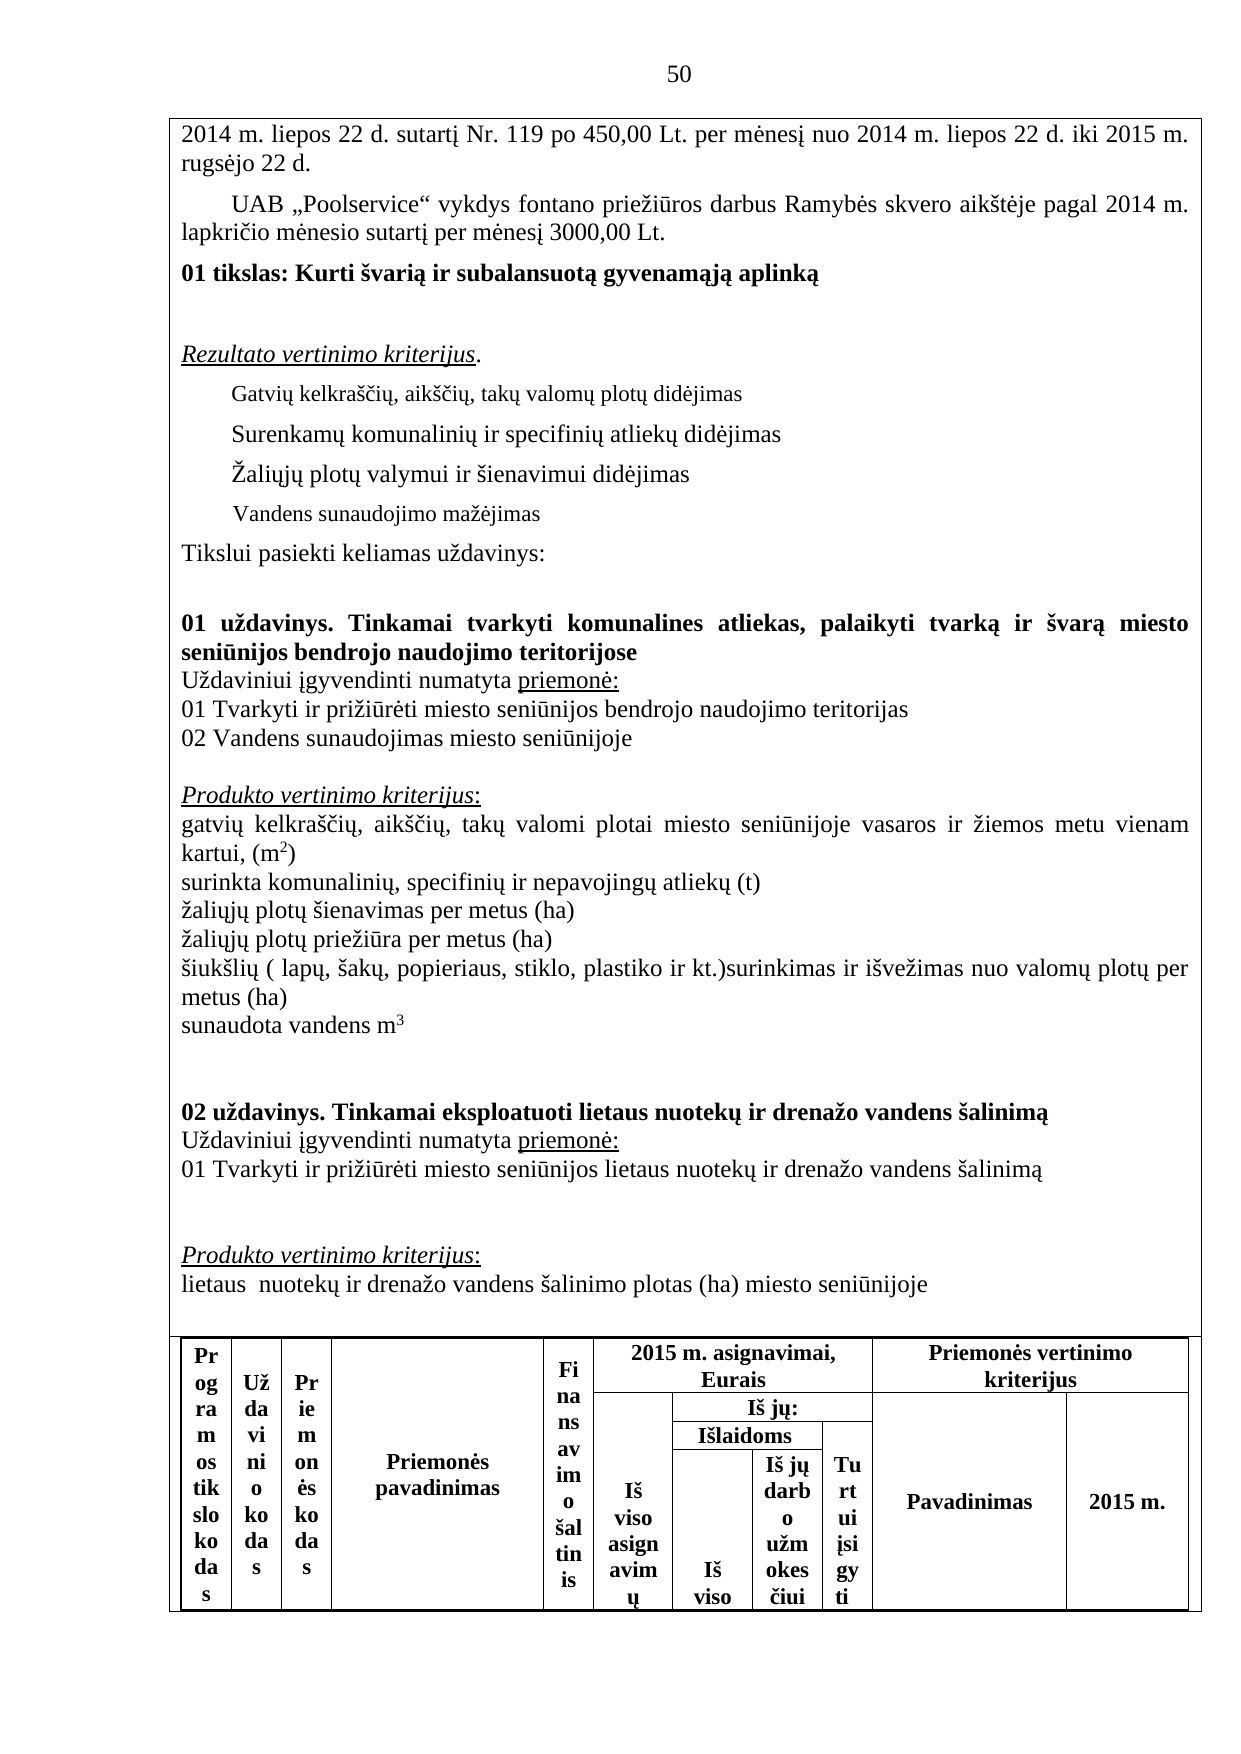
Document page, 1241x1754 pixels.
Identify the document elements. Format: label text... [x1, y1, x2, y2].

table_cell Turtui įsigyti [823, 1422, 872, 1609]
table_cell Iš viso [673, 1450, 752, 1609]
table_header Priemonės pavadinimas [332, 1339, 543, 1609]
table_header 2015 m. asignavimai, Eurais [594, 1339, 872, 1392]
table_header Uždavinio kodas [232, 1339, 281, 1609]
table_cell Pavadinimas [873, 1393, 1066, 1609]
table_header Priemonės kodas [282, 1339, 331, 1609]
table_cell [170, 1337, 180, 1611]
table_cell 2014 m. liepos 22 d. sutartį Nr. 119 po 450,00 Lt. per mėnesį nuo 2014 m. liepos 22 d. iki 2015 m. rugsėjo 22 d. UAB „Poolservice“ vykdys fontano priežiūros darbus Ramybės skvero aikštėje pagal 2014 m. lapkričio mėnesio sutartį per mėnesį 3000,00 Lt. 01 tikslas: Kurti švarią ir subalansuotą gyvenamąją aplinką Rezultato vertinimo kriterijus. Gatvių kelkraščių, aikščių, takų valomų plotų didėjimas Surenkamų komunalinių ir specifinių atliekų didėjimas Žaliųjų plotų valymui ir šienavimui didėjimas Vandens sunaudojimo mažėjimas Tikslui pasiekti keliamas uždavinys: 01 uždavinys. Tinkamai tvarkyti komunalines atliekas, palaikyti tvarką ir švarą miesto seniūnijos bendrojo naudojimo teritorijose Uždaviniui įgyvendinti numatyta priemonė: 01 Tvarkyti ir prižiūrėti miesto seniūnijos bendrojo naudojimo teritorijas 02 Vandens sunaudojimas miesto seniūnijoje Produkto vertinimo kriterijus: gatvių kelkraščių, aikščių, takų valomi plotai miesto seniūnijoje vasaros ir žiemos metu vienam kartui, (m2) surinkta komunalinių, specifinių ir nepavojingų atliekų (t) žaliųjų plotų šienavimas per metus (ha) žaliųjų plotų priežiūra per metus (ha) šiukšlių ( lapų, šakų, popieriaus, stiklo, plastiko ir kt.)surinkimas ir išvežimas nuo valomų plotų per metus (ha) sunaudota vandens m3 02 uždavinys. Tinkamai eksploatuoti lietaus nuotekų ir drenažo vandens šalinimą Uždaviniui įgyvendinti numatyta priemonė: 01 Tvarkyti ir prižiūrėti miesto seniūnijos lietaus nuotekų ir drenažo vandens šalinimą Produkto vertinimo kriterijus: lietaus nuotekų ir drenažo vandens šalinimo plotas (ha) miesto seniūnijoje [170, 119, 1201, 1336]
table_header Programos tikslo kodas [182, 1339, 231, 1609]
table_cell Išlaidoms [673, 1422, 822, 1449]
table_header Priemonės vertinimo kriterijus [873, 1339, 1188, 1392]
table_cell 2015 m. [1067, 1393, 1188, 1609]
table_cell Iš viso asignavimų [594, 1393, 672, 1609]
table_header Finansavimo šaltinis [544, 1339, 593, 1609]
table_cell Iš jų: [673, 1393, 872, 1421]
table_cell Iš jų darbo užmokesčiui [753, 1450, 822, 1609]
table_cell [1189, 1337, 1201, 1611]
